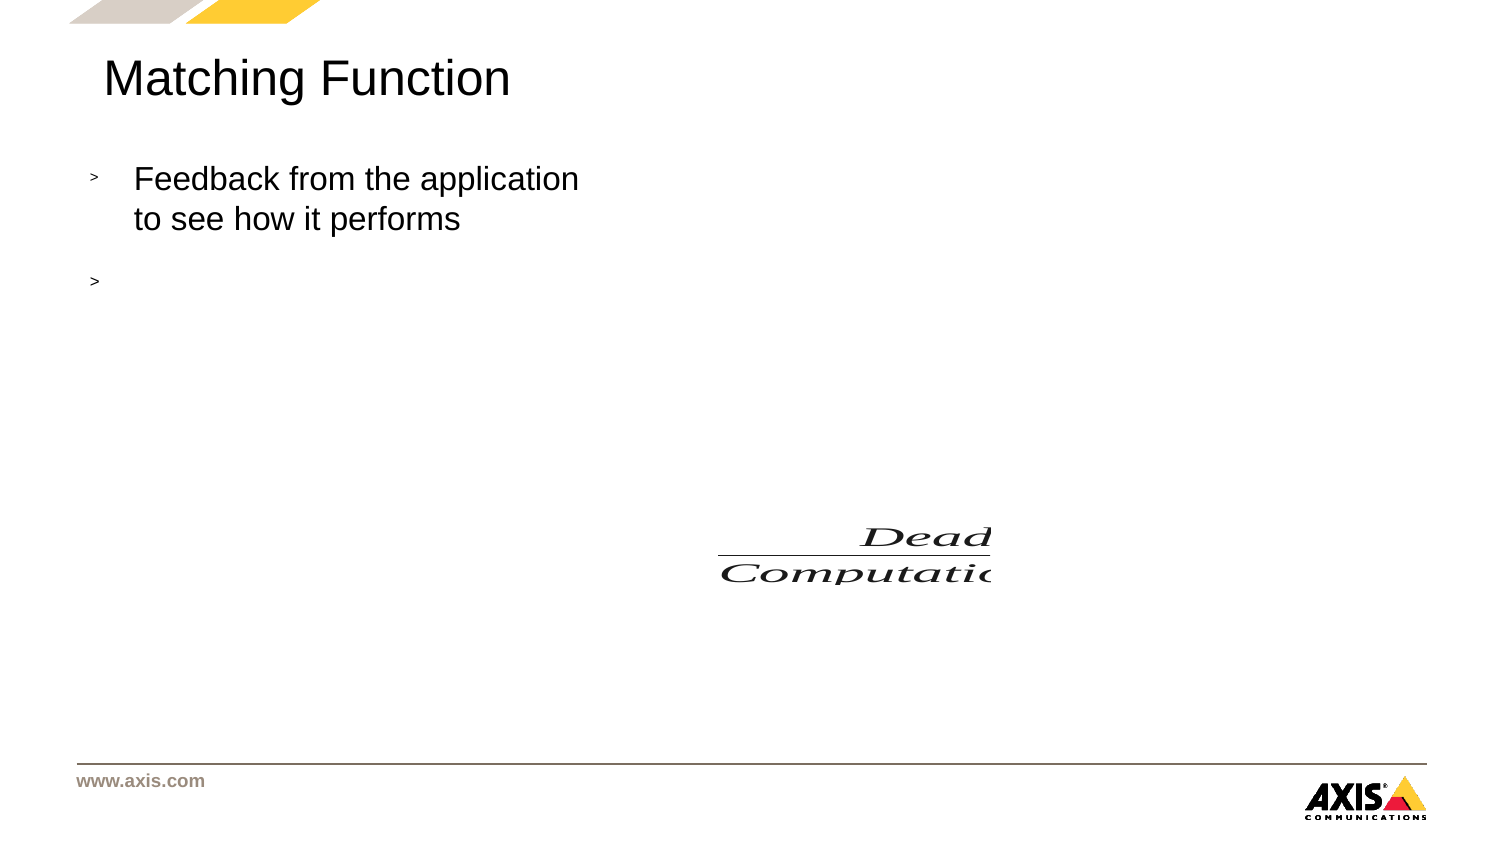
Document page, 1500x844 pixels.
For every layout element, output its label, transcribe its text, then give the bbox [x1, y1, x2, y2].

list Feedback from the application to see how it performs [75, 150, 601, 626]
picture [1305, 776, 1426, 820]
title Matching Function [103, 47, 1462, 110]
chart [698, 520, 991, 585]
